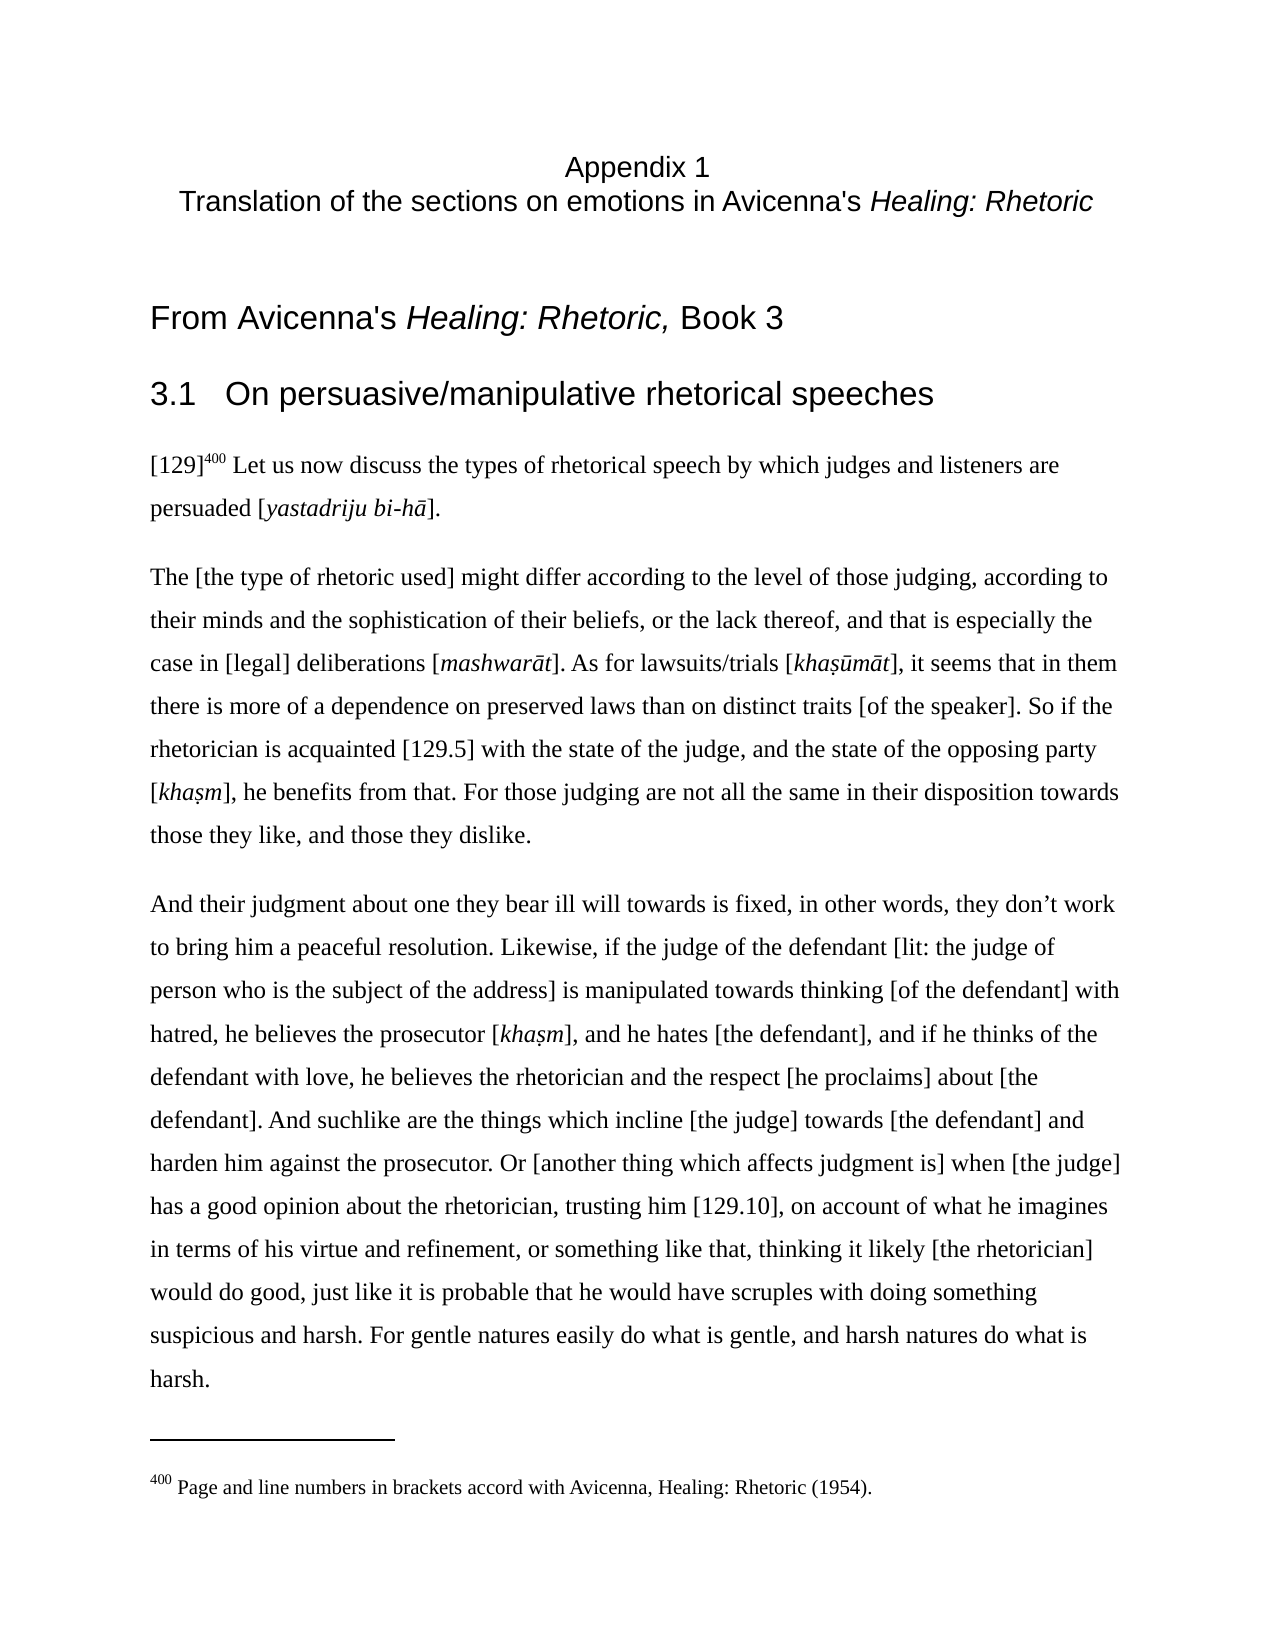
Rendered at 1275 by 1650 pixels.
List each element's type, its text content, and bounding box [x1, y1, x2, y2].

subtitle From Avicenna's Healing: Rhetoric, Book 3 [150, 298, 1125, 337]
text [129] Let us now discuss the types of rhetorical speech by which judges and listeners are persuaded [yastadriju bi-hā]. [150, 450, 1125, 522]
subtitle Translation of the sections on emotions in Avicenna's Healing: Rhetoric [150, 183, 1125, 217]
text The [the type of rhetoric used] might differ according to the level of those judging, according to their minds and the sophistication of their beliefs, or the lack thereof, and that is especially the case in [legal] deliberations [mashwarāt]. As for lawsuits/trials [khaṣūmāt], it seems that in them there is more of a dependence on preserved laws than on distinct traits [of the speaker]. So if the rhetorician is acquainted [129.5] with the state of the judge, and the state of the opposing party [khaṣm], he benefits from that. For those judging are not all the same in their disposition towards those they like, and those they dislike. [150, 562, 1125, 849]
text And their judgment about one they bear ill will towards is fixed, in other words, they don’t work to bring him a peaceful resolution. Likewise, if the judge of the defendant [lit: the judge of person who is the subject of the address] is manipulated towards thinking [of the defendant] with hatred, he believes the prosecutor [khaṣm], and he hates [the defendant], and if he thinks of the defendant with love, he believes the rhetorician and the respect [he proclaims] about [the defendant]. And suchlike are the things which incline [the judge] towards [the defendant] and harden him against the prosecutor. Or [another thing which affects judgment is] when [the judge] has a good opinion about the rhetorician, trusting him [129.10], on account of what he imagines in terms of his virtue and refinement, or something like that, thinking it likely [the rhetorician] would do good, just like it is probable that he would have scruples with doing something suspicious and harsh. For gentle natures easily do what is gentle, and harsh natures do what is harsh. [150, 889, 1125, 1392]
text Page and line numbers in brackets accord with Avicenna, Healing: Rhetoric (1954). [150, 1471, 1125, 1500]
subtitle Appendix 1 [150, 150, 1125, 183]
subtitle 3.1 On persuasive/manipulative rhetorical speeches [150, 374, 1125, 413]
